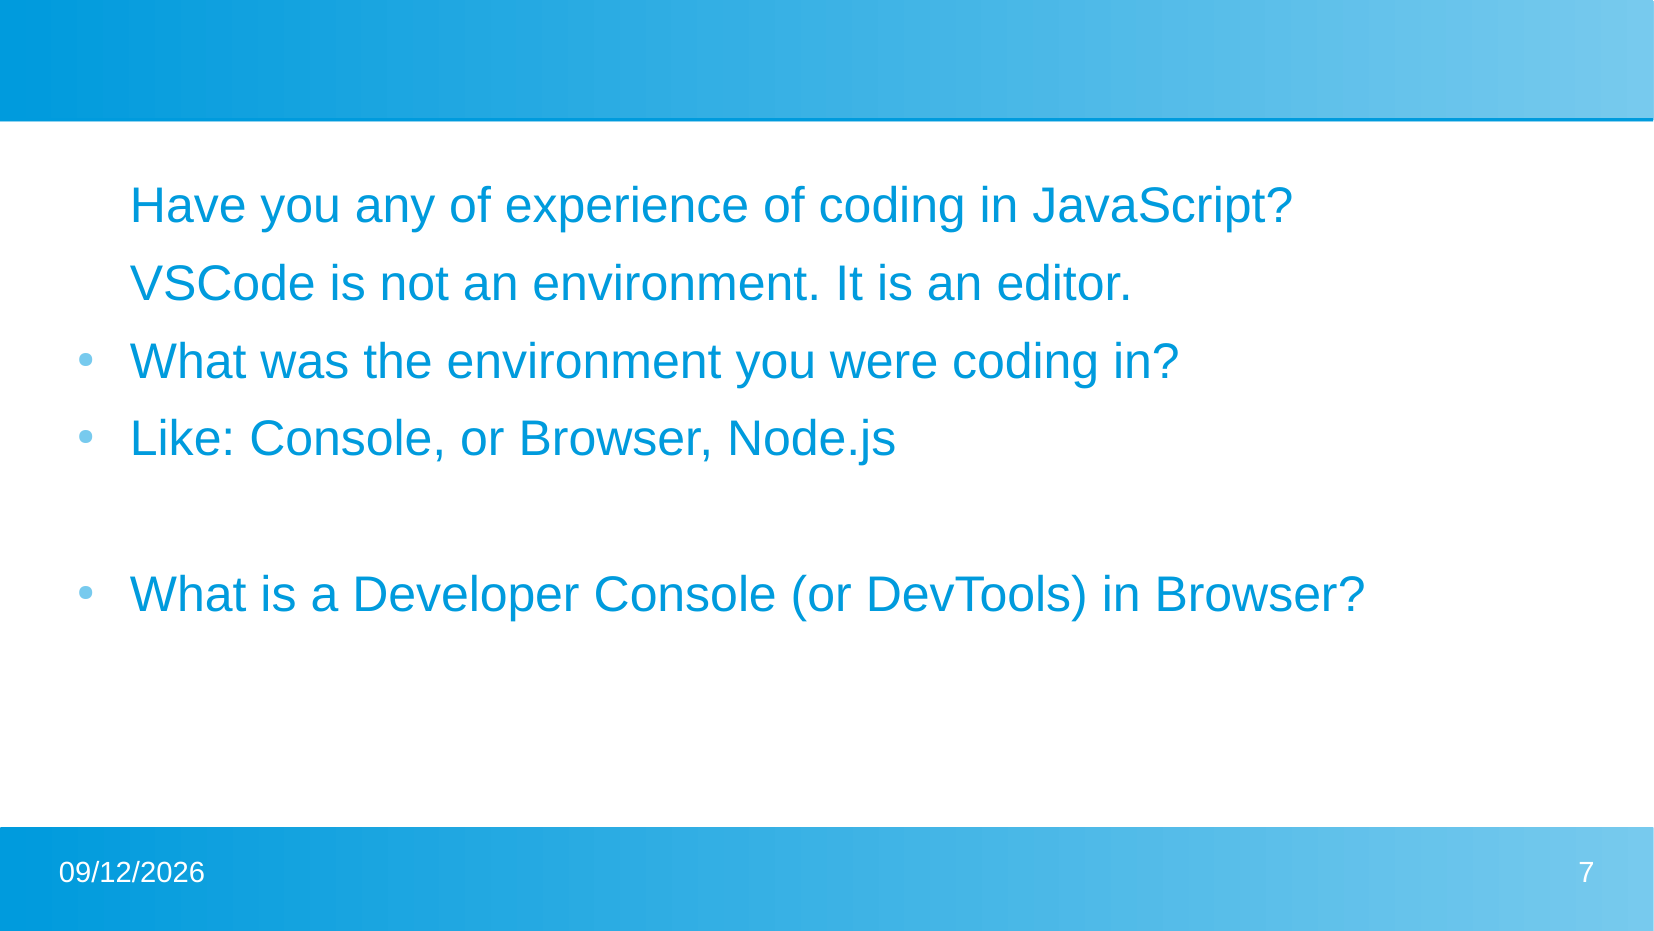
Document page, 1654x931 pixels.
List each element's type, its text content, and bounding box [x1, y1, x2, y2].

list Have you any of experience of coding in JavaScript? VSCode is not an environment. It is an editor. What was the environment you were coding in? Like: Console, or Browser, Node.js What is a Developer Console (or DevTools) in Browser? [59, 177, 1595, 768]
